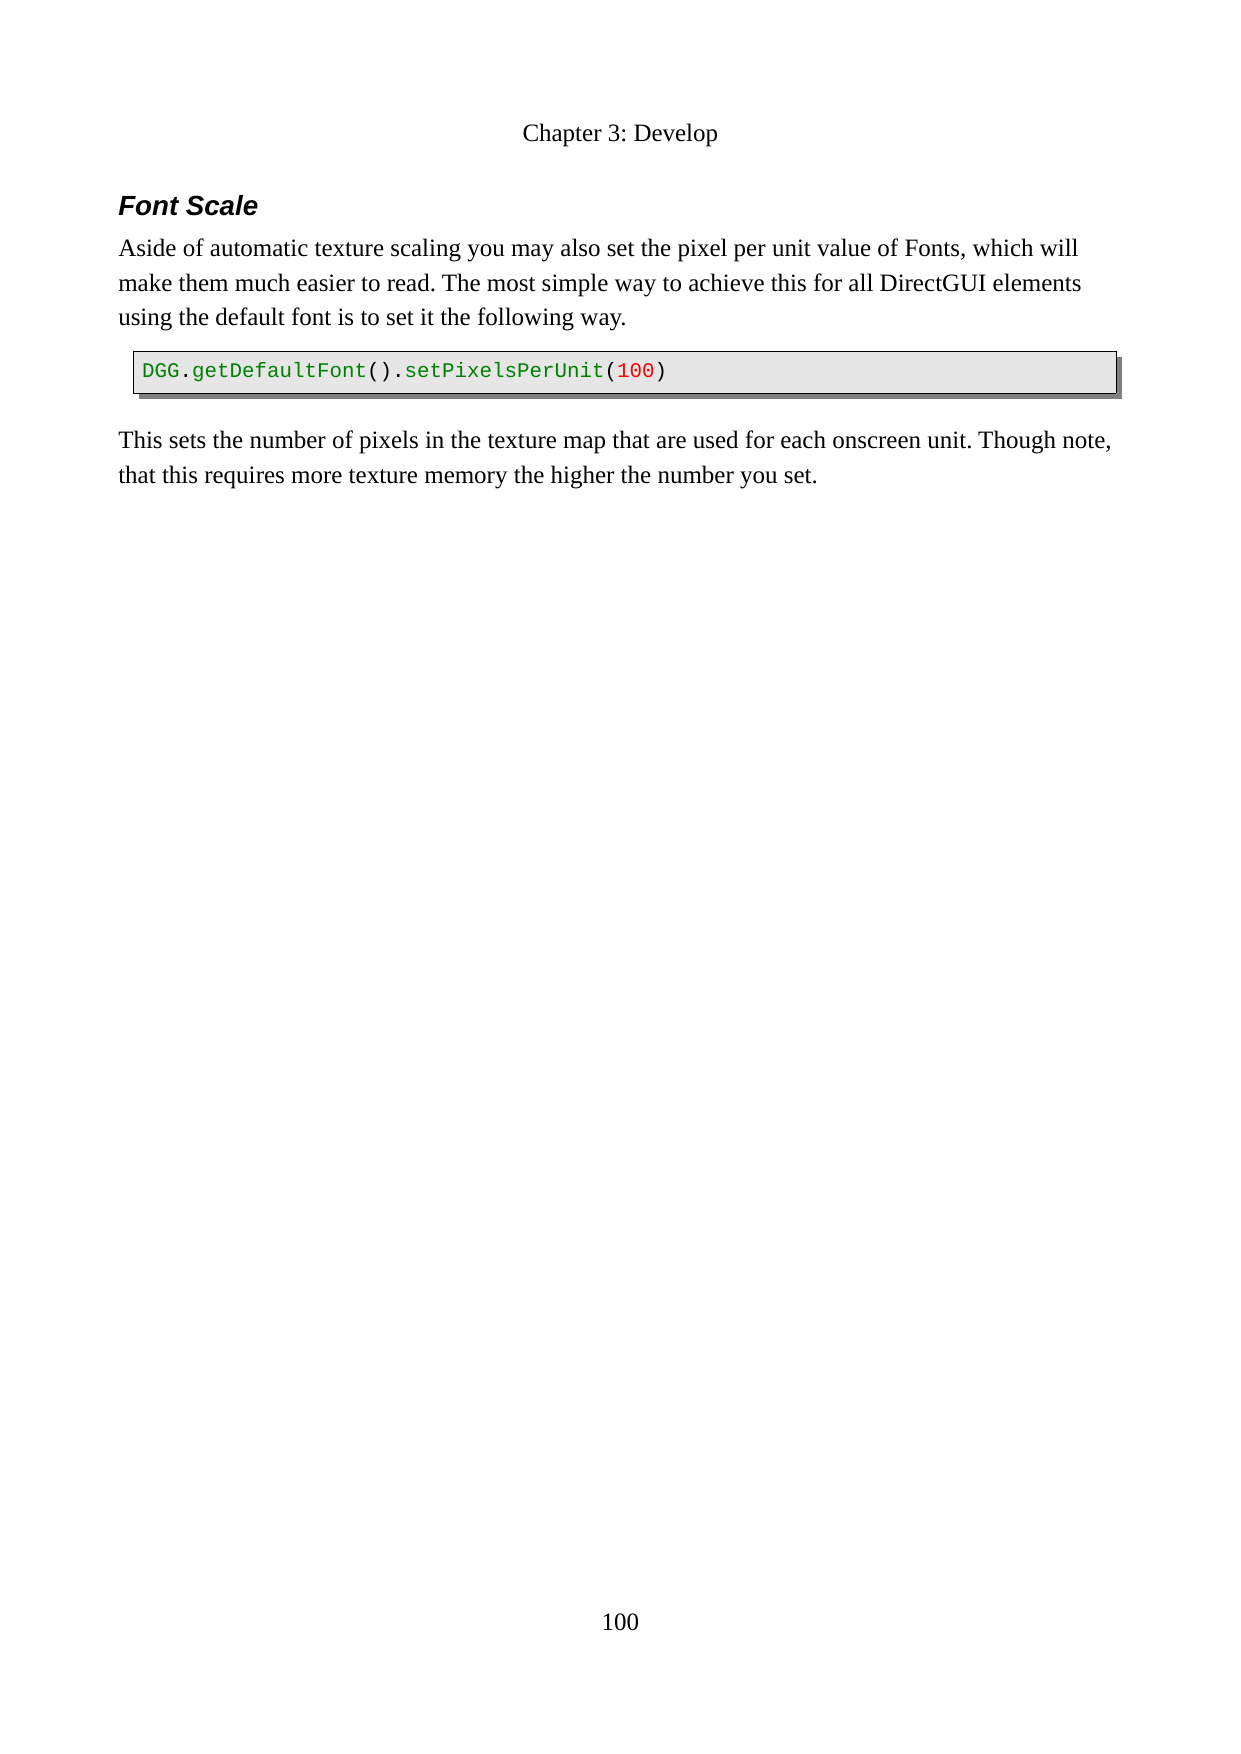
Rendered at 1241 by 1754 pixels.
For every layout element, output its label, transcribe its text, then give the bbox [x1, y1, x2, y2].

text Aside of automatic texture scaling you may also set the pixel per unit value of Fonts, which will make them much easier to read. The most simple way to achieve this for all DirectGUI elements using the default font is to set it the following way. [118, 233, 1122, 331]
subtitle Font Scale [118, 189, 1122, 221]
text This sets the number of pixels in the texture map that are used for each onscreen unit. Though note, that this requires more texture memory the higher the number you set. [118, 425, 1122, 488]
text DGG.getDefaultFont().setPixelsPerUnit(100) [134, 352, 1116, 393]
